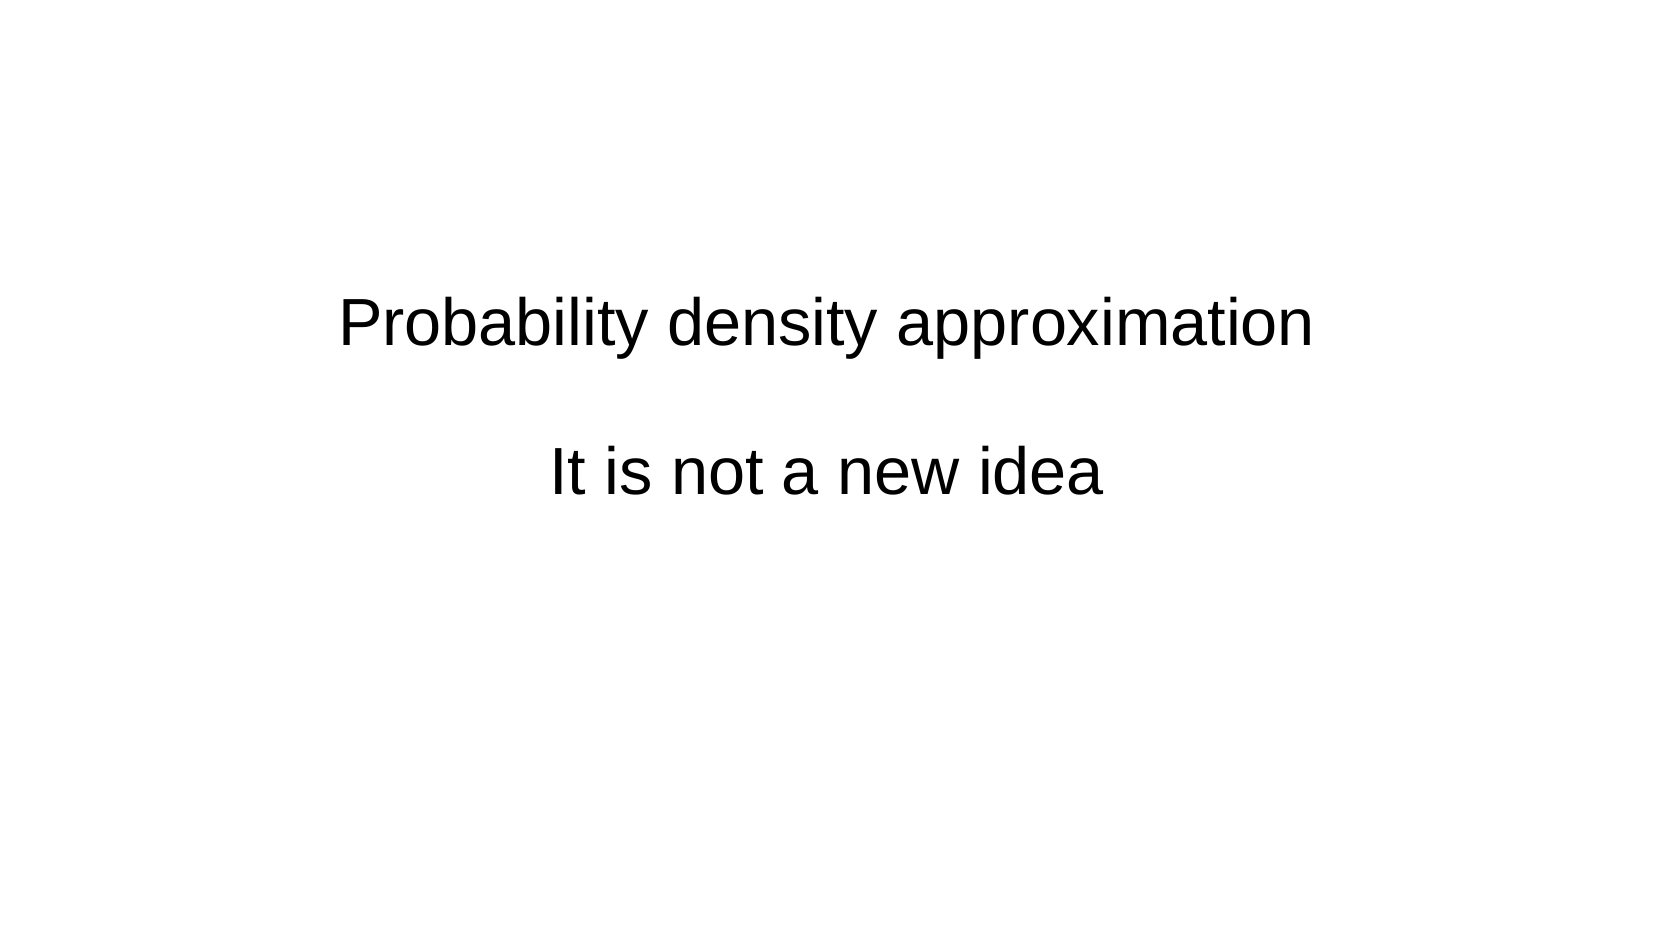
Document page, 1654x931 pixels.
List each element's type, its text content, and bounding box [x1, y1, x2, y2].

subtitle Probability density approximation It is not a new idea [82, 37, 1571, 757]
